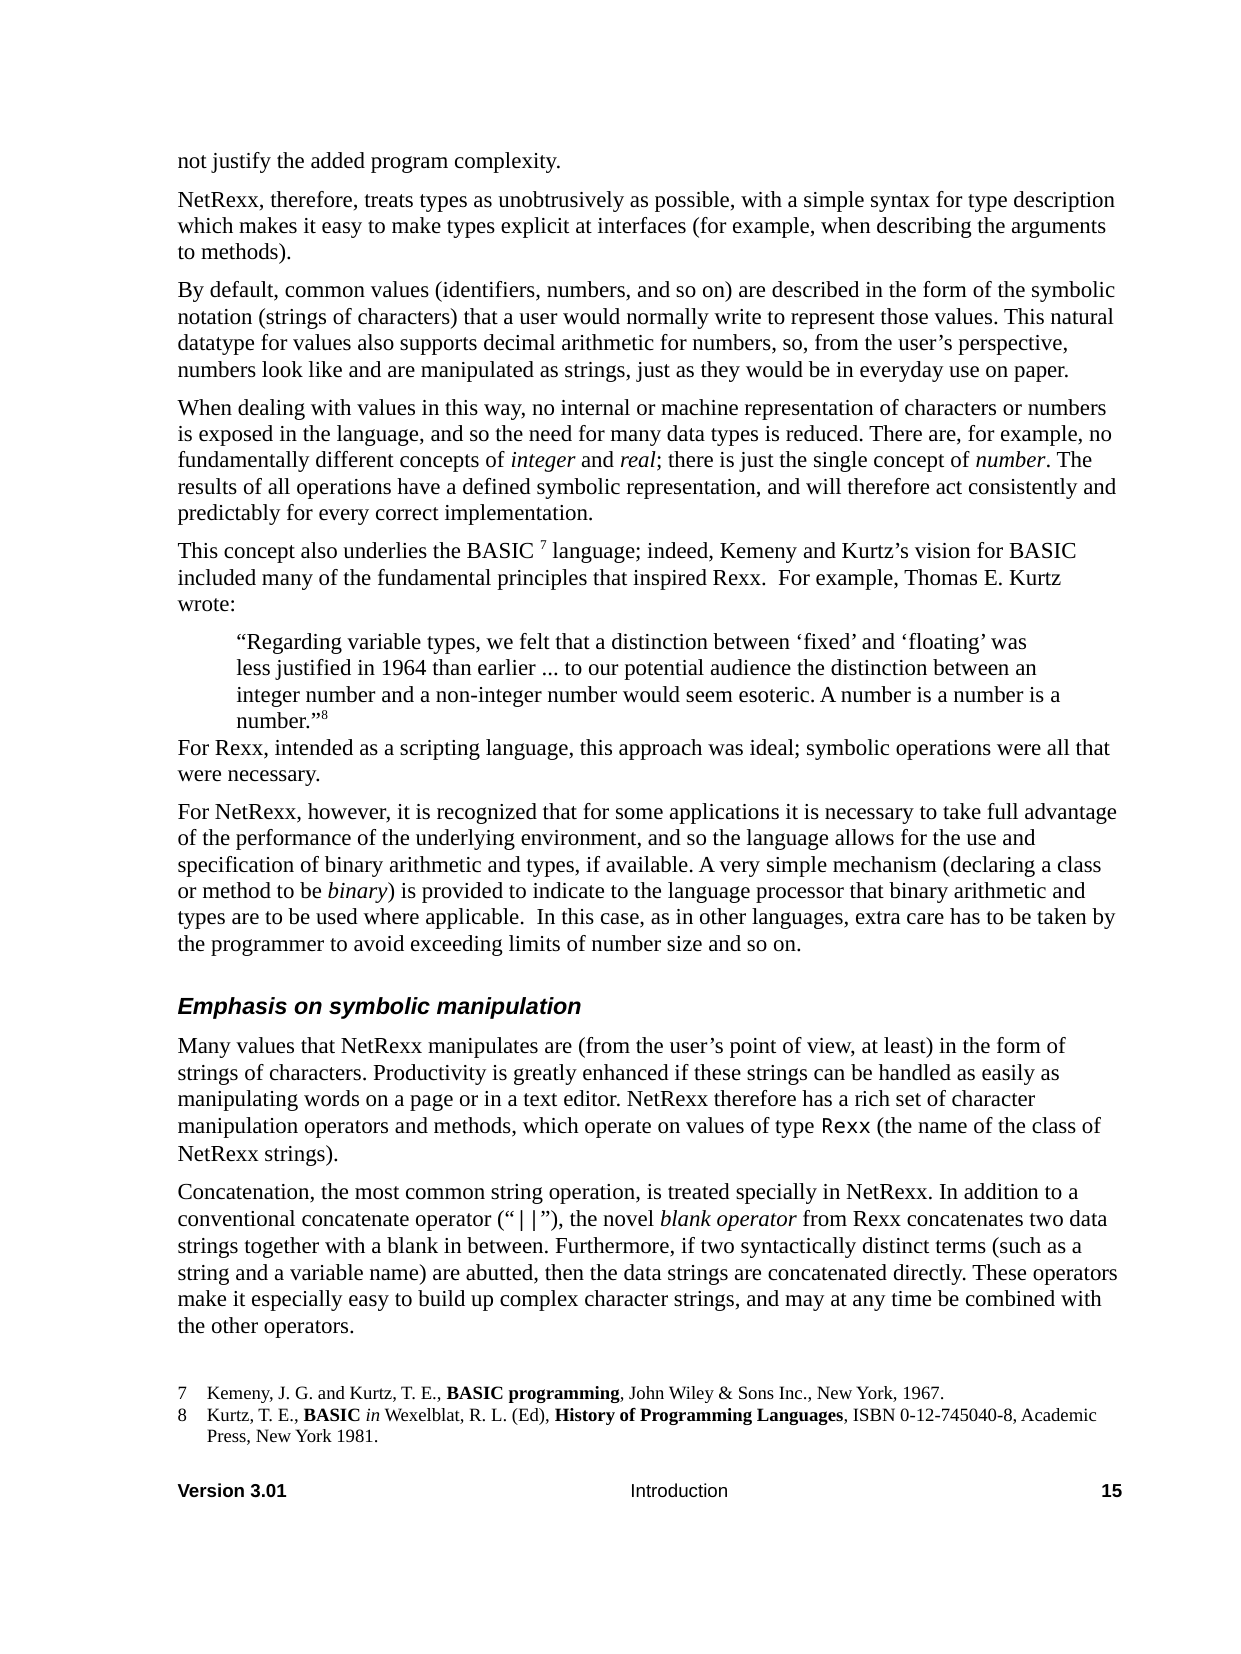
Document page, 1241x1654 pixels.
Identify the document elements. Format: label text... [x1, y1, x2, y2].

text Many values that NetRexx manipulates are (from the user’s point of view, at least) in the form of strings of characters. Productivity is greatly enhanced if these strings can be handled as easily as manipulating words on a page or in a text editor. NetRexx therefore has a rich set of character manipulation operators and methods, which operate on values of type Rexx (the name of the class of NetRexx strings). [177, 1032, 1122, 1166]
text not justify the added program complexity. [177, 148, 1122, 174]
subtitle Emphasis on symbolic manipulation [177, 993, 1122, 1020]
text NetRexx, therefore, treats types as unobtrusively as possible, with a simple syntax for type description which makes it easy to make types explicit at interfaces (for example, when describing the arguments to methods). [177, 186, 1122, 265]
text By default, common values (identifiers, numbers, and so on) are described in the form of the symbolic notation (strings of characters) that a user would normally write to represent those values. This natural datatype for values also supports decimal arithmetic for numbers, so, from the user’s perspective, numbers look like and are manipulated as strings, just as they would be in everyday use on paper. [177, 277, 1122, 382]
text When dealing with values in this way, no internal or machine representation of characters or numbers is exposed in the language, and so the need for many data types is reduced. There are, for example, no fundamentally different concepts of integer and real; there is just the single concept of number. The results of all operations have a defined symbolic representation, and will therefore act consistently and predictably for every correct implementation. [177, 394, 1122, 526]
text Concatenation, the most common string operation, is treated specially in NetRexx. In addition to a conventional concatenate operator (“||”), the novel blank operator from Rexx concatenates two data strings together with a blank in between. Furthermore, if two syntactically distinct terms (such as a string and a variable name) are abutted, then the data strings are concatenated directly. These operators make it especially easy to build up complex character strings, and may at any time be combined with the other operators. [177, 1178, 1122, 1338]
text For NetRexx, however, it is recognized that for some applications it is necessary to take full advantage of the performance of the underlying environment, and so the language allows for the use and specification of binary arithmetic and types, if available. A very simple mechanism (declaring a class or method to be binary) is provided to indicate to the language processor that binary arithmetic and types are to be used where applicable. In this case, as in other languages, extra care has to be taken by the programmer to avoid exceeding limits of number size and so on. [177, 798, 1122, 956]
text Kemeny, J. G. and Kurtz, T. E., BASIC programming, John Wiley & Sons Inc., New York, 1967. [177, 1382, 1122, 1404]
text This concept also underlies the BASIC language; indeed, Kemeny and Kurtz’s vision for BASIC included many of the fundamental principles that inspired Rexx. For example, Thomas E. Kurtz wrote: [177, 537, 1122, 616]
text For Rexx, intended as a scripting language, this approach was ideal; symbolic operations were all that were necessary. [177, 733, 1122, 786]
text “Regarding variable types, we felt that a distinction between ‘fixed’ and ‘floating’ was less justified in 1964 than earlier ... to our potential audience the distinction between an integer number and a non-integer number would seem esoteric. A number is a number is a number.” [236, 628, 1063, 733]
text Kurtz, T. E., BASIC in Wexelblat, R. L. (Ed), History of Programming Languages, ISBN 0-12-745040-8, Academic Press, New York 1981. [177, 1404, 1122, 1447]
